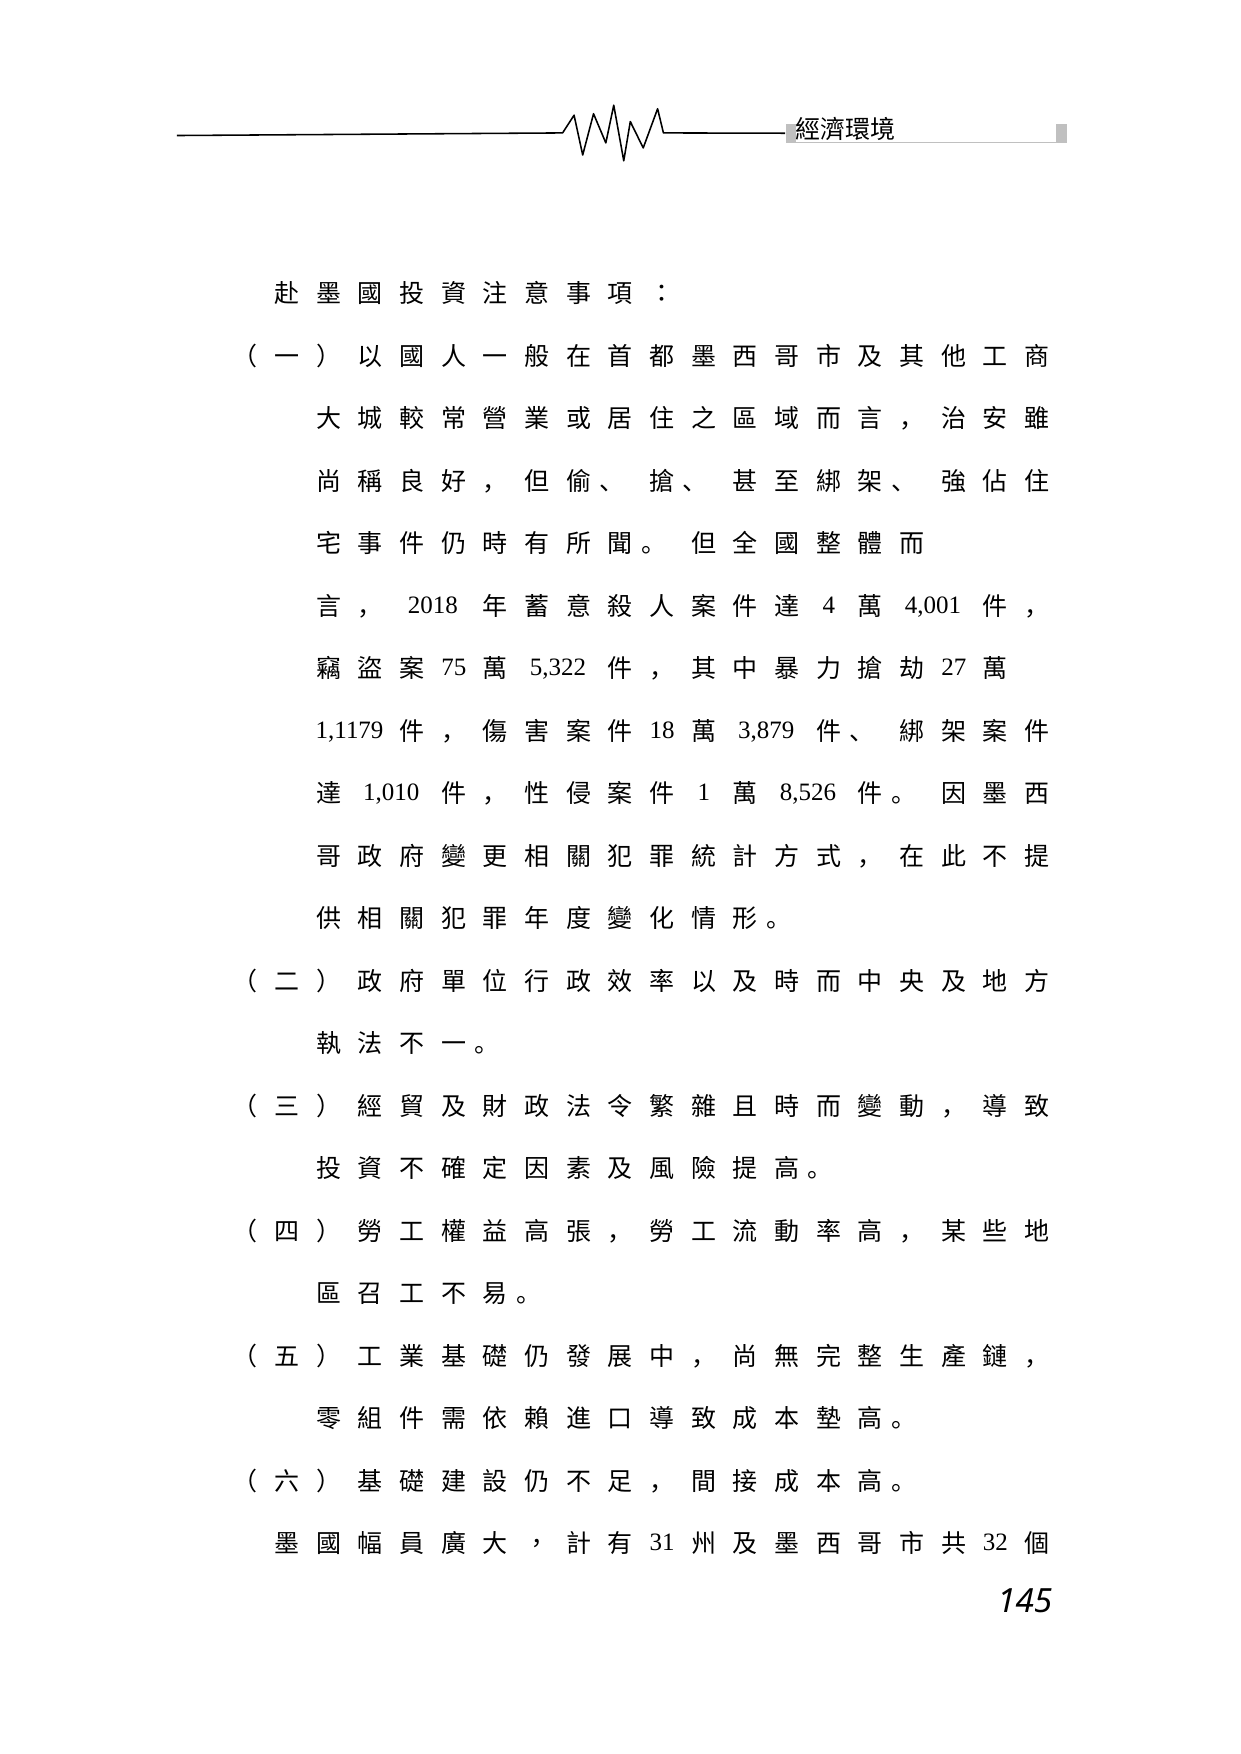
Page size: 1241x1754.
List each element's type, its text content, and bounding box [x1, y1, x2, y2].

text （六）基礎建設仍不足，間接成本高。 [207, 1438, 1058, 1500]
text 墨國幅員廣大，計有31州及墨西哥市共32個 [183, 1500, 1058, 1563]
text （二）政府單位行政效率以及時而中央及地方執法不一。 [207, 938, 1058, 1063]
text 赴墨國投資注意事項： [183, 250, 1058, 313]
text （五）工業基礎仍發展中，尚無完整生產鏈，零組件需依賴進口導致成本墊高。 [207, 1313, 1058, 1438]
text （一）以國人一般在首都墨西哥市及其他工商大城較常營業或居住之區域而言，治安雖尚稱良好，但偷、搶、甚至綁架、強佔住宅事件仍時有所聞。但全國整體而言，2018年蓄意殺人案件達4萬4,001件，竊盜案75萬5,322件，其中暴力搶劫27萬1,1179件，傷害案件18萬3,879件、綁架案件達1,010件，性侵案件1萬8,526件。因墨西哥政府變更相關犯罪統計方式，在此不提供相關犯罪年度變化情形。 [207, 313, 1058, 938]
text （四）勞工權益高張，勞工流動率高，某些地區召工不易。 [207, 1188, 1058, 1313]
text （三）經貿及財政法令繁雜且時而變動，導致投資不確定因素及風險提高。 [207, 1063, 1058, 1188]
